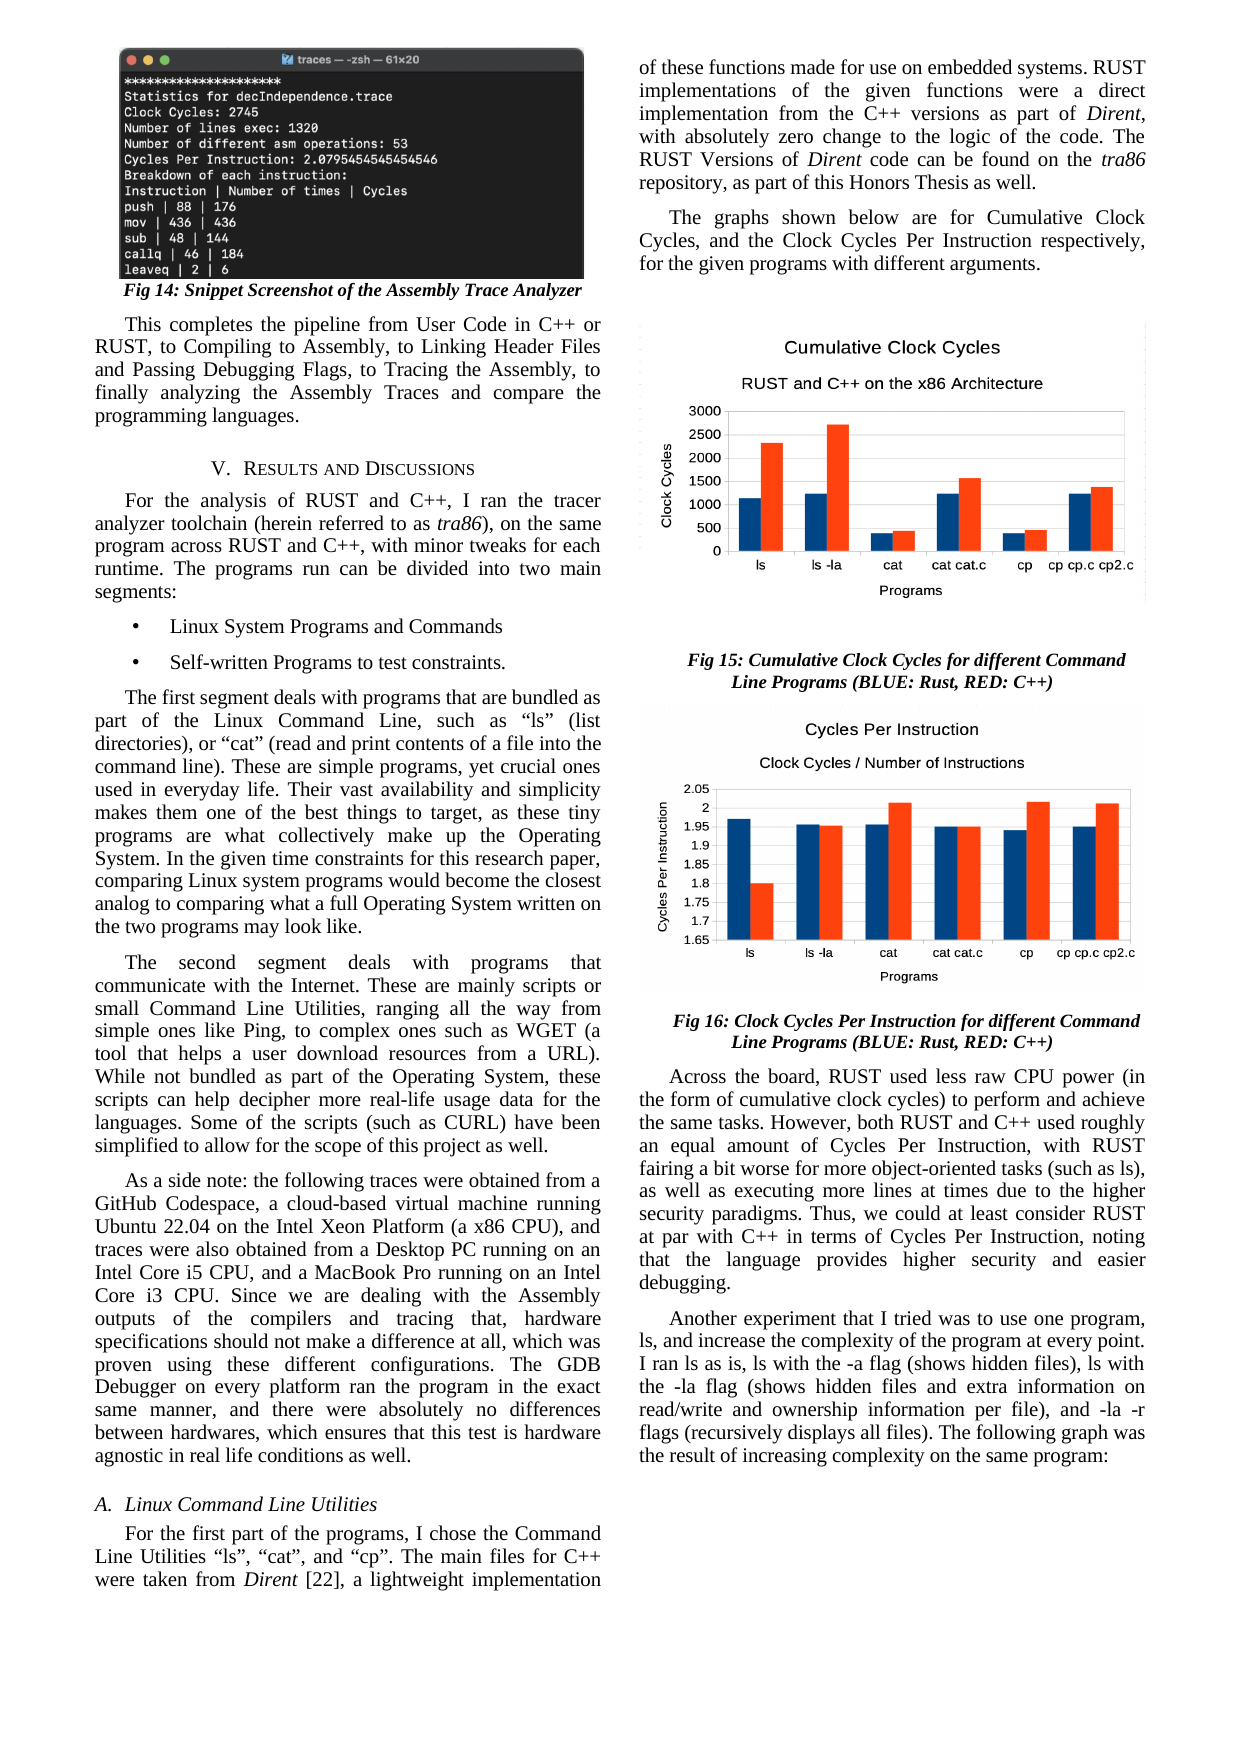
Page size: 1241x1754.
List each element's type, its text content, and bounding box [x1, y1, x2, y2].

picture [638, 705, 1146, 997]
text The graphs shown below are for Cumulative Clock Cycles, and the Clock Cycles Per Instruction respectively, for the given programs with different arguments. [639, 206, 1146, 275]
picture [119, 47, 585, 279]
list Linux System Programs and Commands [132, 616, 601, 638]
text As a side note: the following traces were obtained from a GitHub Codespace, a cloud-based virtual machine running Ubuntu 22.04 on the Intel Xeon Platform (a x86 CPU), and traces were also obtained from a Desktop PC running on an Intel Core i5 CPU, and a MacBook Pro running on an Intel Core i3 CPU. Since we are dealing with the Assembly outputs of the compilers and tracing that, hardware specifications should not make a difference at all, which was proven using these different configurations. The GDB Debugger on every platform ran the program in the exact same manner, and there were absolutely no differences between hardwares, which ensures that this test is hardware agnostic in real life conditions as well. [94, 1169, 601, 1467]
text This completes the pipeline from User Code in C++ or RUST, to Compiling to Assembly, to Linking Header Files and Passing Debugging Flags, to Tracing the Assembly, to finally analyzing the Assembly Traces and compare the programming languages. [94, 313, 601, 427]
text Another experiment that I tried was to use one program, ls, and increase the complexity of the program at every point. I ran ls as is, ls with the -a flag (shows hidden files), ls with the -la flag (shows hidden files and extra information on read/write and ownership information per file), and -la -r flags (recursively displays all files). The following graph was the result of increasing complexity on the same program: [639, 1307, 1146, 1467]
text of these functions made for use on embedded systems. RUST implementations of the given functions were a direct implementation from the C++ versions as part of Dirent, with absolutely zero change to the logic of the code. The RUST Versions of Dirent code can be found on the tra86 repository, as part of this Honors Thesis as well. [639, 56, 1146, 194]
text Across the board, RUST used less raw CPU power (in the form of cumulative clock cycles) to perform and achieve the same tasks. However, both RUST and C++ used roughly an equal amount of Cycles Per Instruction, with RUST fairing a bit worse for more object-oriented tasks (such as ls), as well as executing more lines at times due to the higher security paradigms. Thus, we could at least consider RUST at par with C++ in terms of Cycles Per Instruction, noting that the language provides higher security and easier debugging. [639, 1065, 1146, 1294]
text The first segment deals with programs that are bundled as part of the Linux Command Line, such as “ls” (list directories), or “cat” (read and print contents of a file into the command line). These are simple programs, yet crucial ones used in everyday life. Their vast availability and simplicity makes them one of the best things to target, as these tiny programs are what collectively make up the Operating System. In the given time constraints for this research paper, comparing Linux system programs would become the closest analog to comparing what a full Operating System written on the two programs may look like. [94, 686, 601, 938]
list Self-written Programs to test constraints. [132, 651, 601, 674]
picture [638, 322, 1146, 603]
subtitle Results and Discussions [94, 456, 601, 480]
text Fig 15: Cumulative Clock Cycles for different Command Line Programs (BLUE: Rust, RED: C++) [639, 649, 1146, 692]
subtitle Linux Command Line Utilities [94, 1492, 601, 1516]
text For the analysis of RUST and C++, I ran the tracer analyzer toolchain (herein referred to as tra86), on the same program across RUST and C++, with minor tweaks for each runtime. The programs run can be divided into two main segments: [94, 489, 601, 603]
text Fig 14: Snippet Screenshot of the Assembly Trace Analyzer [94, 56, 601, 300]
text Fig 16: Clock Cycles Per Instruction for different Command Line Programs (BLUE: Rust, RED: C++) [639, 997, 1146, 1053]
text The second segment deals with programs that communicate with the Internet. These are mainly scripts or small Command Line Utilities, ranging all the way from simple ones like Ping, to complex ones such as WGET (a tool that helps a user download resources from a URL). While not bundled as part of the Operating System, these scripts can help decipher more real-life usage data for the languages. Some of the scripts (such as CURL) have been simplified to allow for the scope of this project as well. [94, 951, 601, 1157]
text For the first part of the programs, I chose the Command Line Utilities “ls”, “cat”, and “cp”. The main files for C++ were taken from Dirent [22], a lightweight implementation [94, 1523, 601, 1591]
